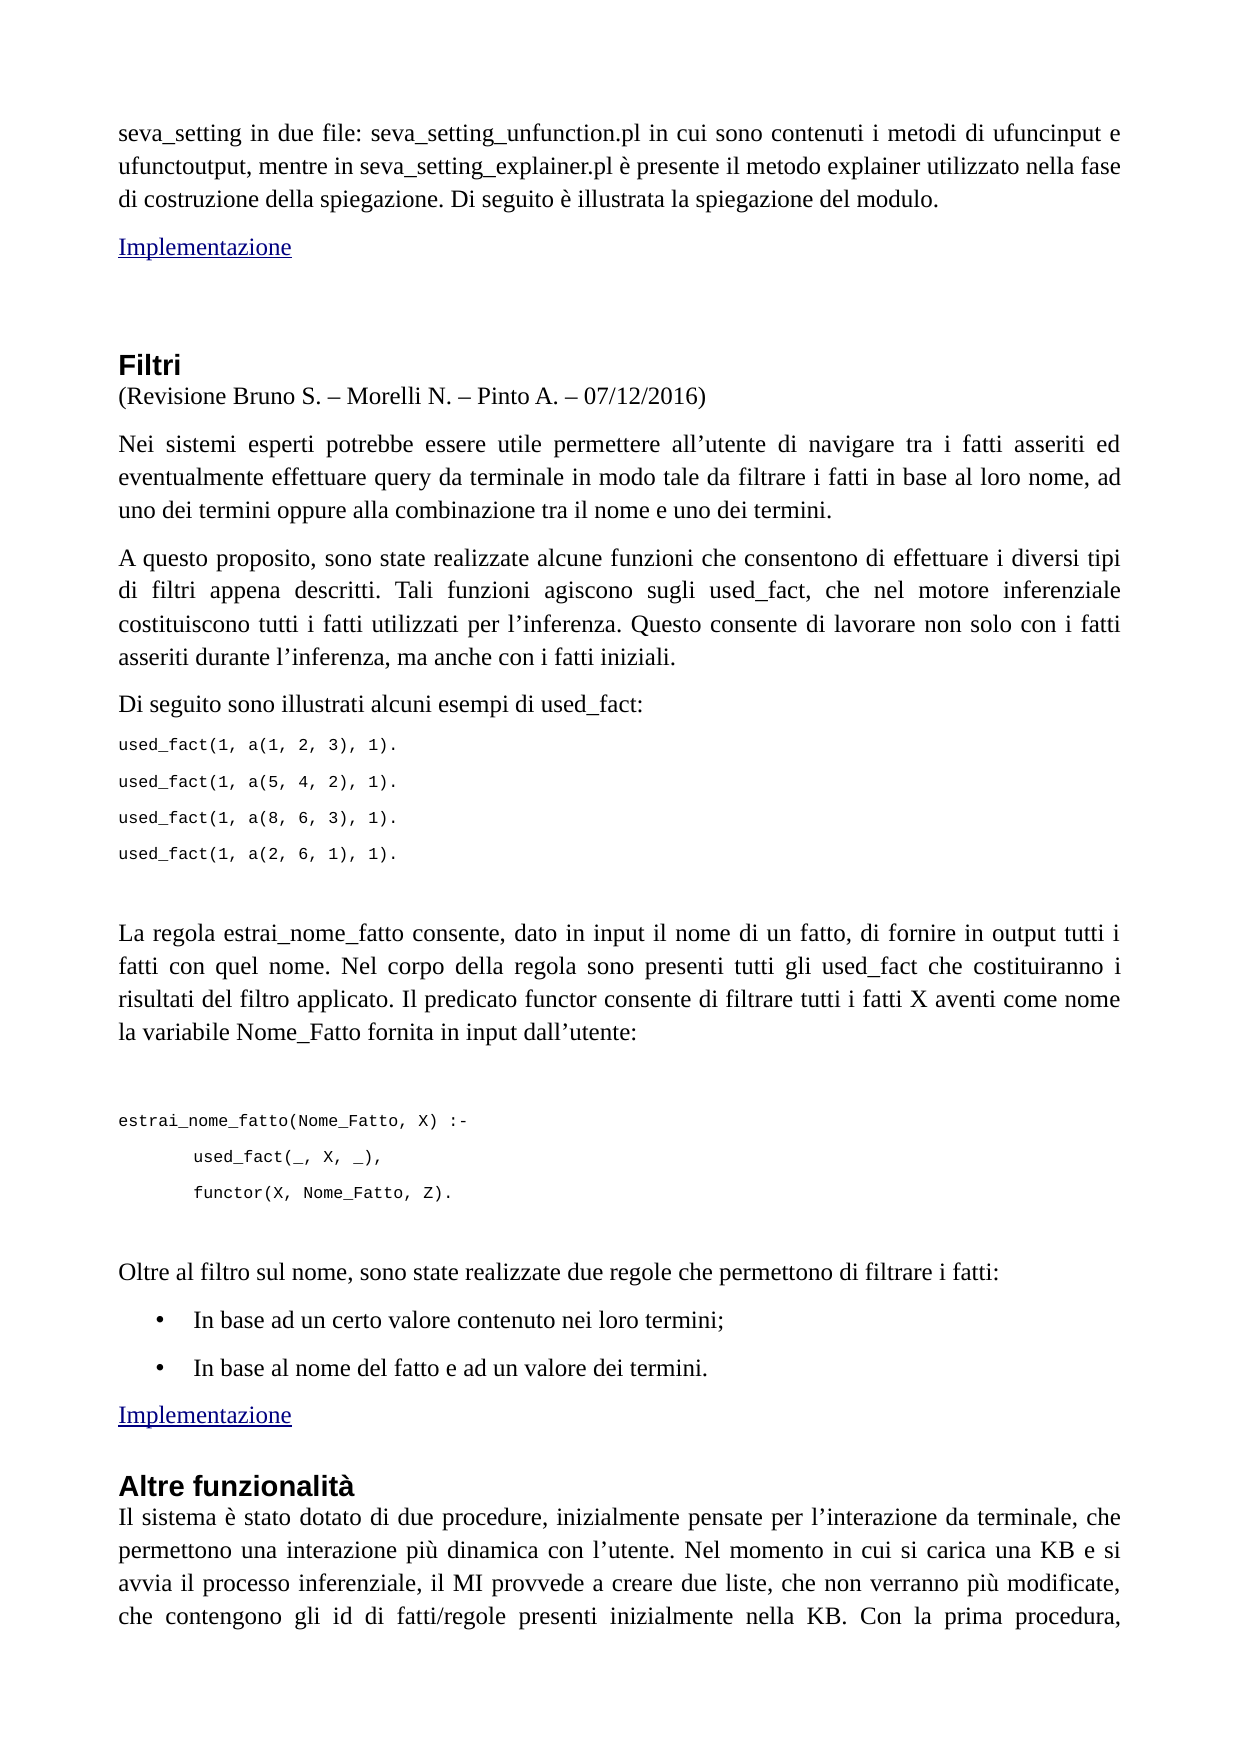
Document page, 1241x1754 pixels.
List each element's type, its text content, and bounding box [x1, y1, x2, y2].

text seva_setting in due file: seva_setting_unfunction.pl in cui sono contenuti i metodi di ufuncinput e ufunctoutput, mentre in seva_setting_explainer.pl è presente il metodo explainer utilizzato nella fase di costruzione della spiegazione. Di seguito è illustrata la spiegazione del modulo. [118, 118, 1122, 213]
text A questo proposito, sono state realizzate alcune funzioni che consentono di effettuare i diversi tipi di filtri appena descritti. Tali funzioni agiscono sugli used_fact, che nel motore inferenziale costituiscono tutti i fatti utilizzati per l’inferenza. Questo consente di lavorare non solo con i fatti asseriti durante l’inferenza, ma anche con i fatti iniziali. [118, 543, 1122, 670]
text Implementazione [118, 1400, 1122, 1429]
text used_fact(1, a(8, 6, 3), 1). [118, 809, 1122, 828]
text Di seguito sono illustrati alcuni esempi di used_fact: [118, 689, 1122, 718]
text used_fact(_, X, _), [118, 1149, 1122, 1167]
text used_fact(1, a(1, 2, 3), 1). [118, 737, 1122, 756]
list In base al nome del fatto e ad un valore dei termini. [156, 1353, 1122, 1381]
text (Revisione Bruno S. – Morelli N. – Pinto A. – 07/12/2016) [118, 381, 1122, 410]
subtitle Filtri [118, 348, 1122, 381]
text used_fact(1, a(2, 6, 1), 1). [118, 846, 1122, 864]
text used_fact(1, a(5, 4, 2), 1). [118, 773, 1122, 792]
list In base ad un certo valore contenuto nei loro termini; [156, 1305, 1122, 1334]
text La regola estrai_nome_fatto consente, dato in input il nome di un fatto, di fornire in output tutti i fatti con quel nome. Nel corpo della regola sono presenti tutti gli used_fact che costituiranno i risultati del filtro applicato. Il predicato functor consente di filtrare tutti i fatti X aventi come nome la variabile Nome_Fatto fornita in input dall’utente: [118, 918, 1122, 1046]
text Il sistema è stato dotato di due procedure, inizialmente pensate per l’interazione da terminale, che permettono una interazione più dinamica con l’utente. Nel momento in cui si carica una KB e si avvia il processo inferenziale, il MI provvede a creare due liste, che non verranno più modificate, che contengono gli id di fatti/regole presenti inizialmente nella KB. Con la prima procedura, [118, 1502, 1122, 1630]
text functor(X, Nome_Fatto, Z). [118, 1185, 1122, 1204]
subtitle Altre funzionalità [118, 1469, 1122, 1502]
text Implementazione [118, 232, 1122, 261]
text estrai_nome_fatto(Nome_Fatto, X) :- [118, 1112, 1122, 1131]
text Nei sistemi esperti potrebbe essere utile permettere all’utente di navigare tra i fatti asseriti ed eventualmente effettuare query da terminale in modo tale da filtrare i fatti in base al loro nome, ad uno dei termini oppure alla combinazione tra il nome e uno dei termini. [118, 429, 1122, 524]
text Oltre al filtro sul nome, sono state realizzate due regole che permettono di filtrare i fatti: [118, 1257, 1122, 1286]
